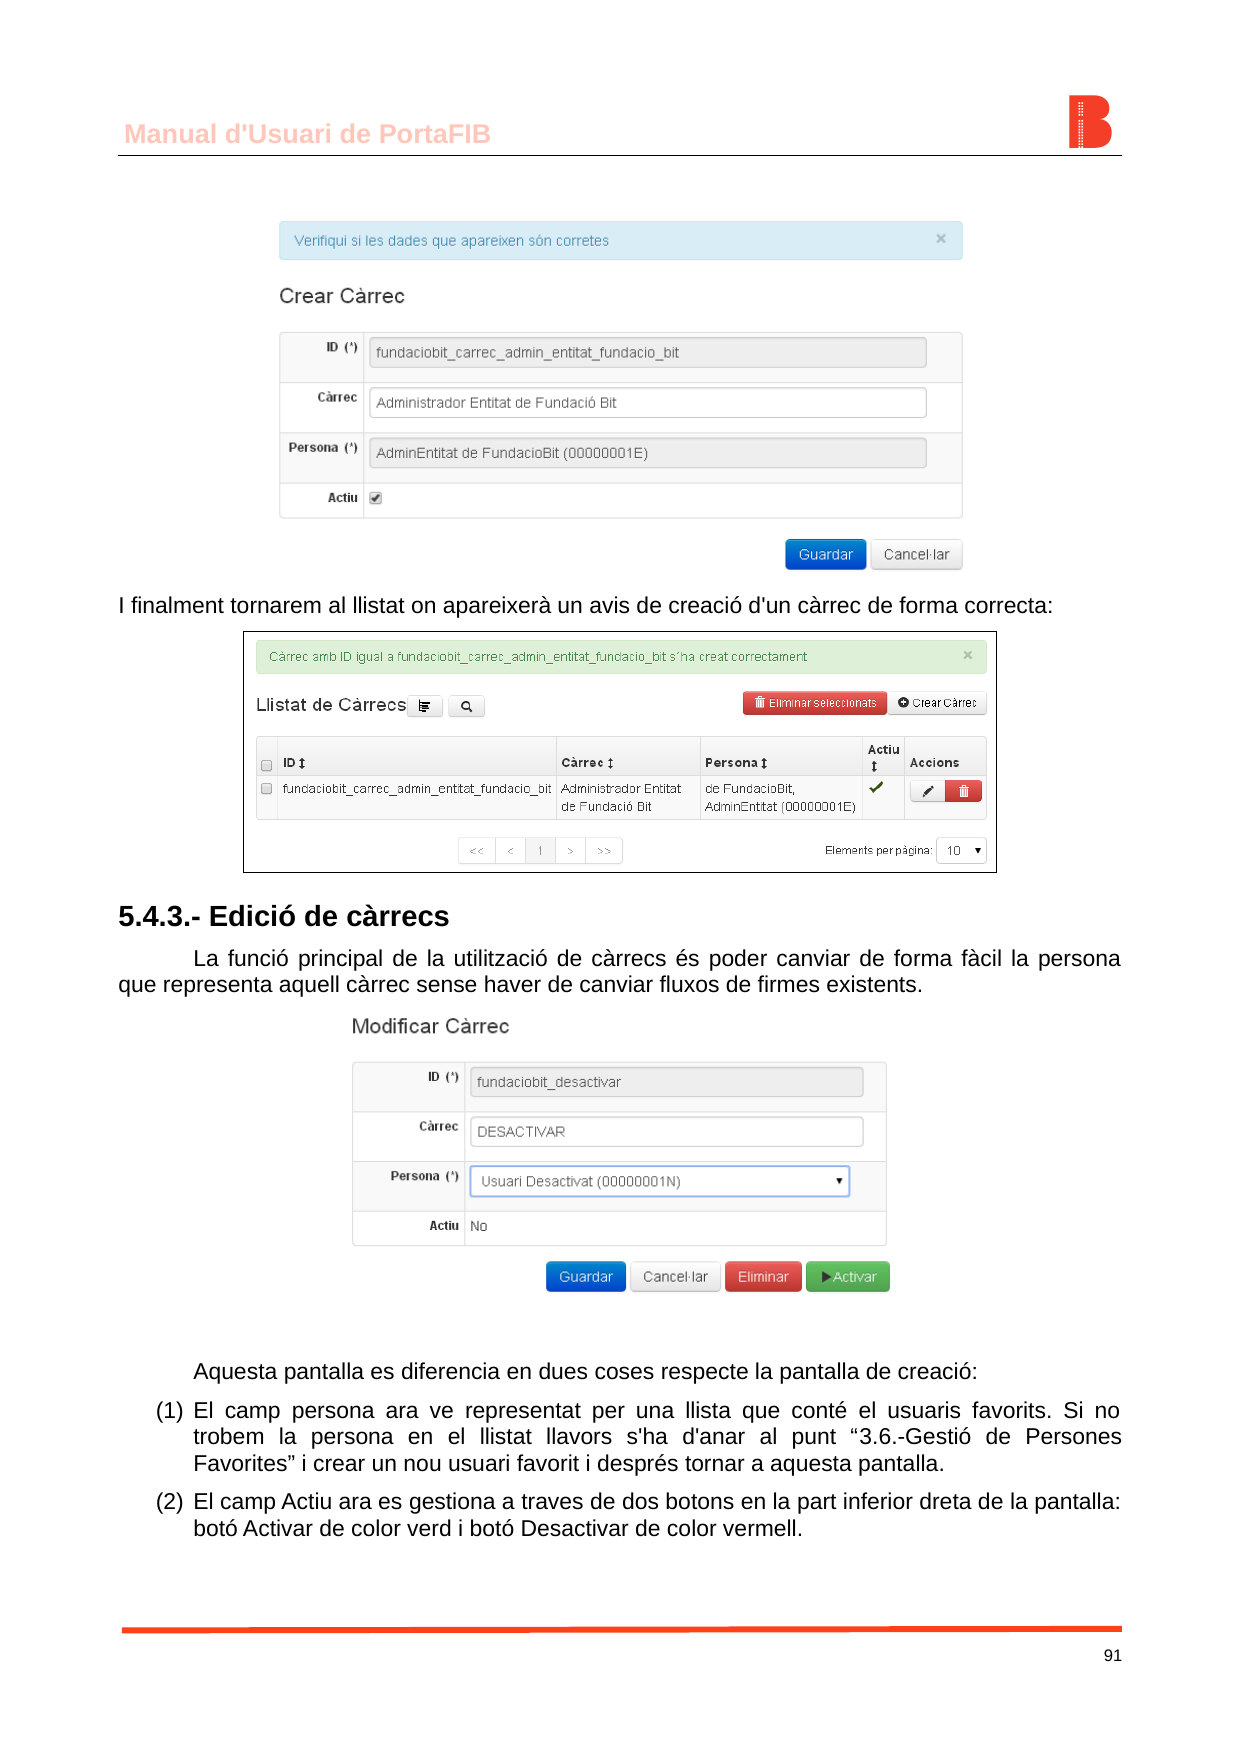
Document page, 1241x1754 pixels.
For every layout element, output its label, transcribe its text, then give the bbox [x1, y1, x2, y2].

text I finalment tornarem al llistat on apareixerà un avis de creació d'un càrrec de forma correcta: [118, 592, 1122, 619]
list El camp Actiu ara es gestiona a traves de dos botons en la part inferior dreta de la pantalla: botó Activar de color verd i botó Desactivar de color vermell. [156, 1488, 1122, 1541]
subtitle Edició de càrrecs [118, 898, 1122, 932]
text La funció principal de la utilització de càrrecs és poder canviar de forma fàcil la persona que representa aquell càrrec sense haver de canviar fluxos de firmes existents. [118, 944, 1122, 997]
picture [342, 1009, 898, 1307]
picture [1063, 94, 1117, 150]
text Aquesta pantalla es diferencia en dues coses respecte la pantalla de creació: [118, 1358, 1122, 1384]
picture [247, 635, 993, 870]
list El camp persona ara ve representat per una llista que conté el usuaris favorits. Si no trobem la persona en el llistat llavors s'ha d'anar al punt “3.6Gestió de Persones Favorites” i crear un nou usuari favorit i després tornar a aquesta pantalla. [156, 1397, 1122, 1476]
picture [269, 215, 972, 580]
